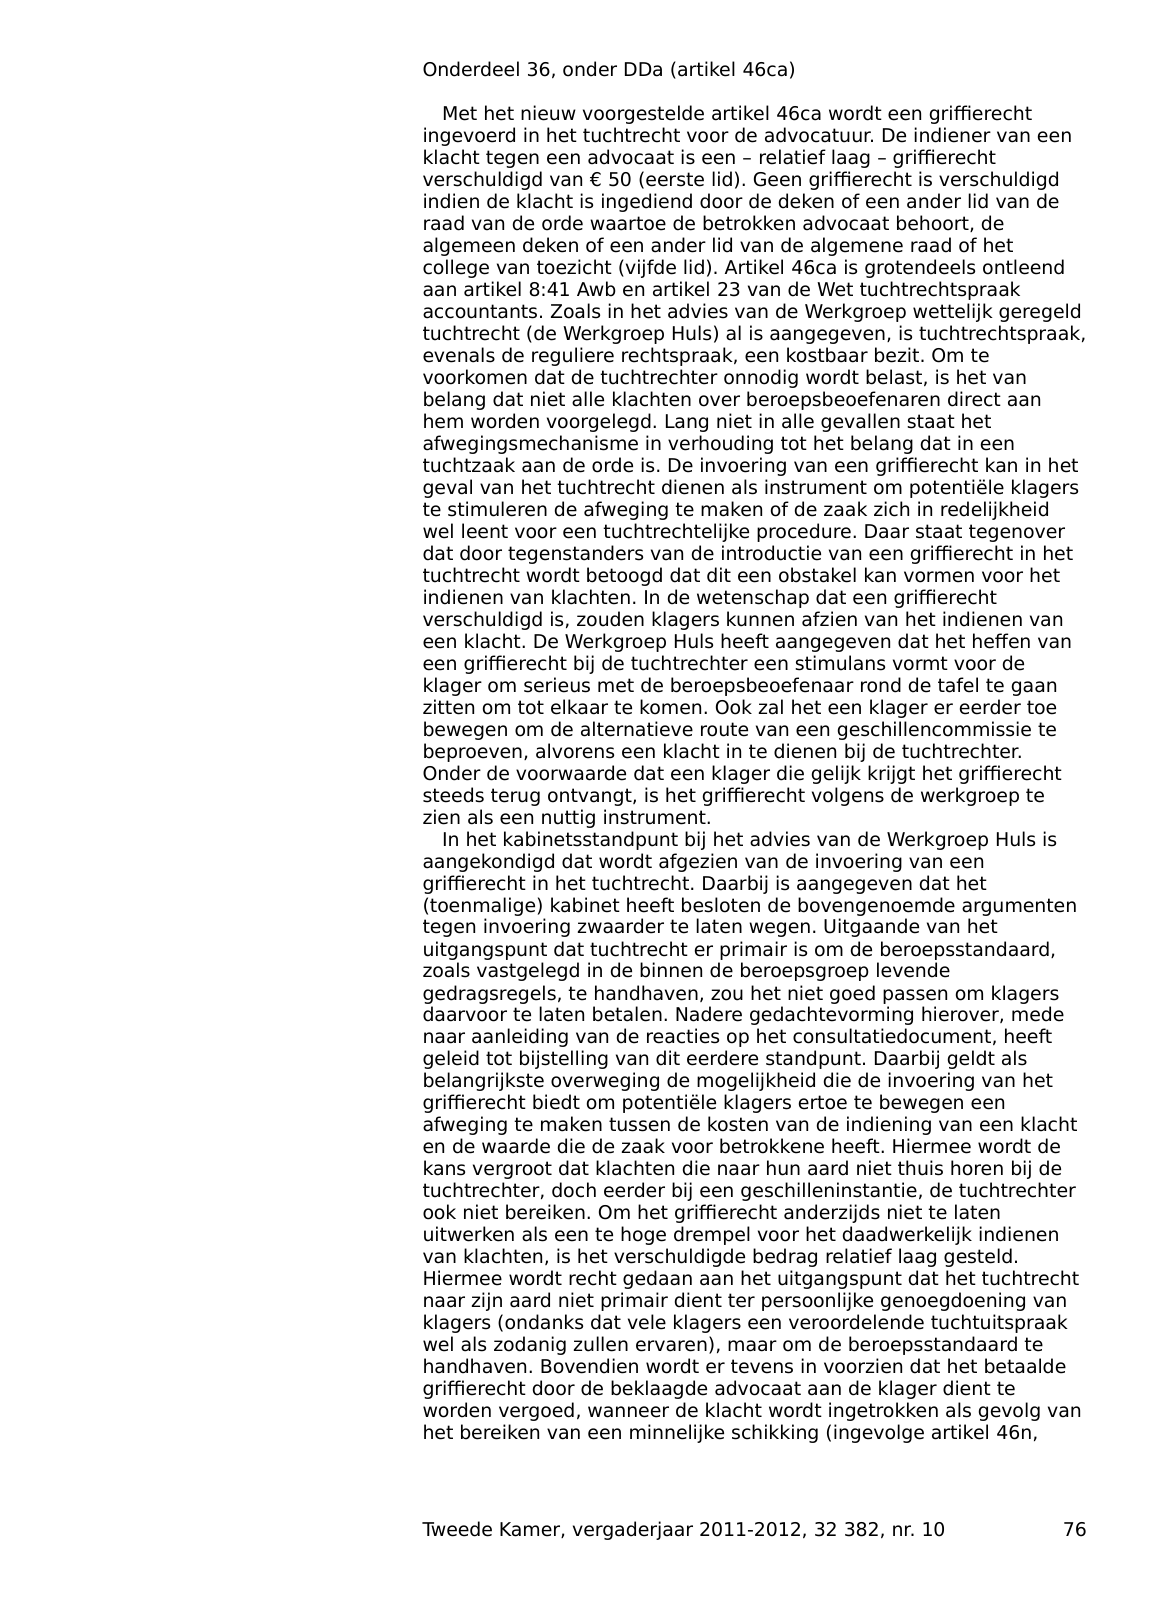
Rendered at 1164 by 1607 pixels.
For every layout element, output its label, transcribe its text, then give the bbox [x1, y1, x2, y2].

text In het kabinetsstandpunt bij het advies van de Werkgroep Huls is aangekondigd dat wordt afgezien van de invoering van een griffierecht in het tuchtrecht. Daarbij is aangegeven dat het (toenmalige) kabinet heeft besloten de bovengenoemde argumenten tegen invoering zwaarder te laten wegen. Uitgaande van het uitgangspunt dat tuchtrecht er primair is om de beroepsstandaard, zoals vastgelegd in de binnen de beroepsgroep levende gedragsregels, te handhaven, zou het niet goed passen om klagers daarvoor te laten betalen. Nadere gedachtevorming hierover, mede naar aanleiding van de reacties op het consultatiedocument, heeft geleid tot bijstelling van dit eerdere standpunt. Daarbij geldt als belangrijkste overweging de mogelijkheid die de invoering van het griffierecht biedt om potentiële klagers ertoe te bewegen een afweging te maken tussen de kosten van de indiening van een klacht en de waarde die de zaak voor betrokkene heeft. Hiermee wordt de kans vergroot dat klachten die naar hun aard niet thuis horen bij de tuchtrechter, doch eerder bij een geschilleninstantie, de tuchtrechter ook niet bereiken. Om het griffierecht anderzijds niet te laten uitwerken als een te hoge drempel voor het daadwerkelijk indienen van klachten, is het verschuldigde bedrag relatief laag gesteld. Hiermee wordt recht gedaan aan het uitgangspunt dat het tuchtrecht naar zijn aard niet primair dient ter persoonlijke genoegdoening van klagers (ondanks dat vele klagers een veroordelende tuchtuitspraak wel als zodanig zullen ervaren), maar om de beroepsstandaard te handhaven. Bovendien wordt er tevens in voorzien dat het betaalde griffierecht door de beklaagde advocaat aan de klager dient te worden vergoed, wanneer de klacht wordt ingetrokken als gevolg van het bereiken van een minnelijke schikking (ingevolge artikel 46n, [422, 828, 1087, 1444]
text Met het nieuw voorgestelde artikel 46ca wordt een griffierecht ingevoerd in het tuchtrecht voor de advocatuur. De indiener van een klacht tegen een advocaat is een – relatief laag – griffierecht verschuldigd van € 50 (eerste lid). Geen griffierecht is verschuldigd indien de klacht is ingediend door de deken of een ander lid van de raad van de orde waartoe de betrokken advocaat behoort, de algemeen deken of een ander lid van de algemene raad of het college van toezicht (vijfde lid). Artikel 46ca is grotendeels ontleend aan artikel 8:41 Awb en artikel 23 van de Wet tuchtrechtspraak accountants. Zoals in het advies van de Werkgroep wettelijk geregeld tuchtrecht (de Werkgroep Huls) al is aangegeven, is tuchtrechtspraak, evenals de reguliere rechtspraak, een kostbaar bezit. Om te voorkomen dat de tuchtrechter onnodig wordt belast, is het van belang dat niet alle klachten over beroepsbeoefenaren direct aan hem worden voorgelegd. Lang niet in alle gevallen staat het afwegingsmechanisme in verhouding tot het belang dat in een tuchtzaak aan de orde is. De invoering van een griffierecht kan in het geval van het tuchtrecht dienen als instrument om potentiële klagers te stimuleren de afweging te maken of de zaak zich in redelijkheid wel leent voor een tuchtrechtelijke procedure. Daar staat tegenover dat door tegenstanders van de introductie van een griffierecht in het tuchtrecht wordt betoogd dat dit een obstakel kan vormen voor het indienen van klachten. In de wetenschap dat een griffierecht verschuldigd is, zouden klagers kunnen afzien van het indienen van een klacht. De Werkgroep Huls heeft aangegeven dat het heffen van een griffierecht bij de tuchtrechter een stimulans vormt voor de klager om serieus met de beroepsbeoefenaar rond de tafel te gaan zitten om tot elkaar te komen. Ook zal het een klager er eerder toe bewegen om de alternatieve route van een geschillencommissie te beproeven, alvorens een klacht in te dienen bij de tuchtrechter. Onder de voorwaarde dat een klager die gelijk krijgt het griffierecht steeds terug ontvangt, is het griffierecht volgens de werkgroep te zien als een nuttig instrument. [422, 103, 1087, 828]
subtitle Onderdeel 36, onder DDa (artikel 46ca) [422, 59, 1087, 81]
